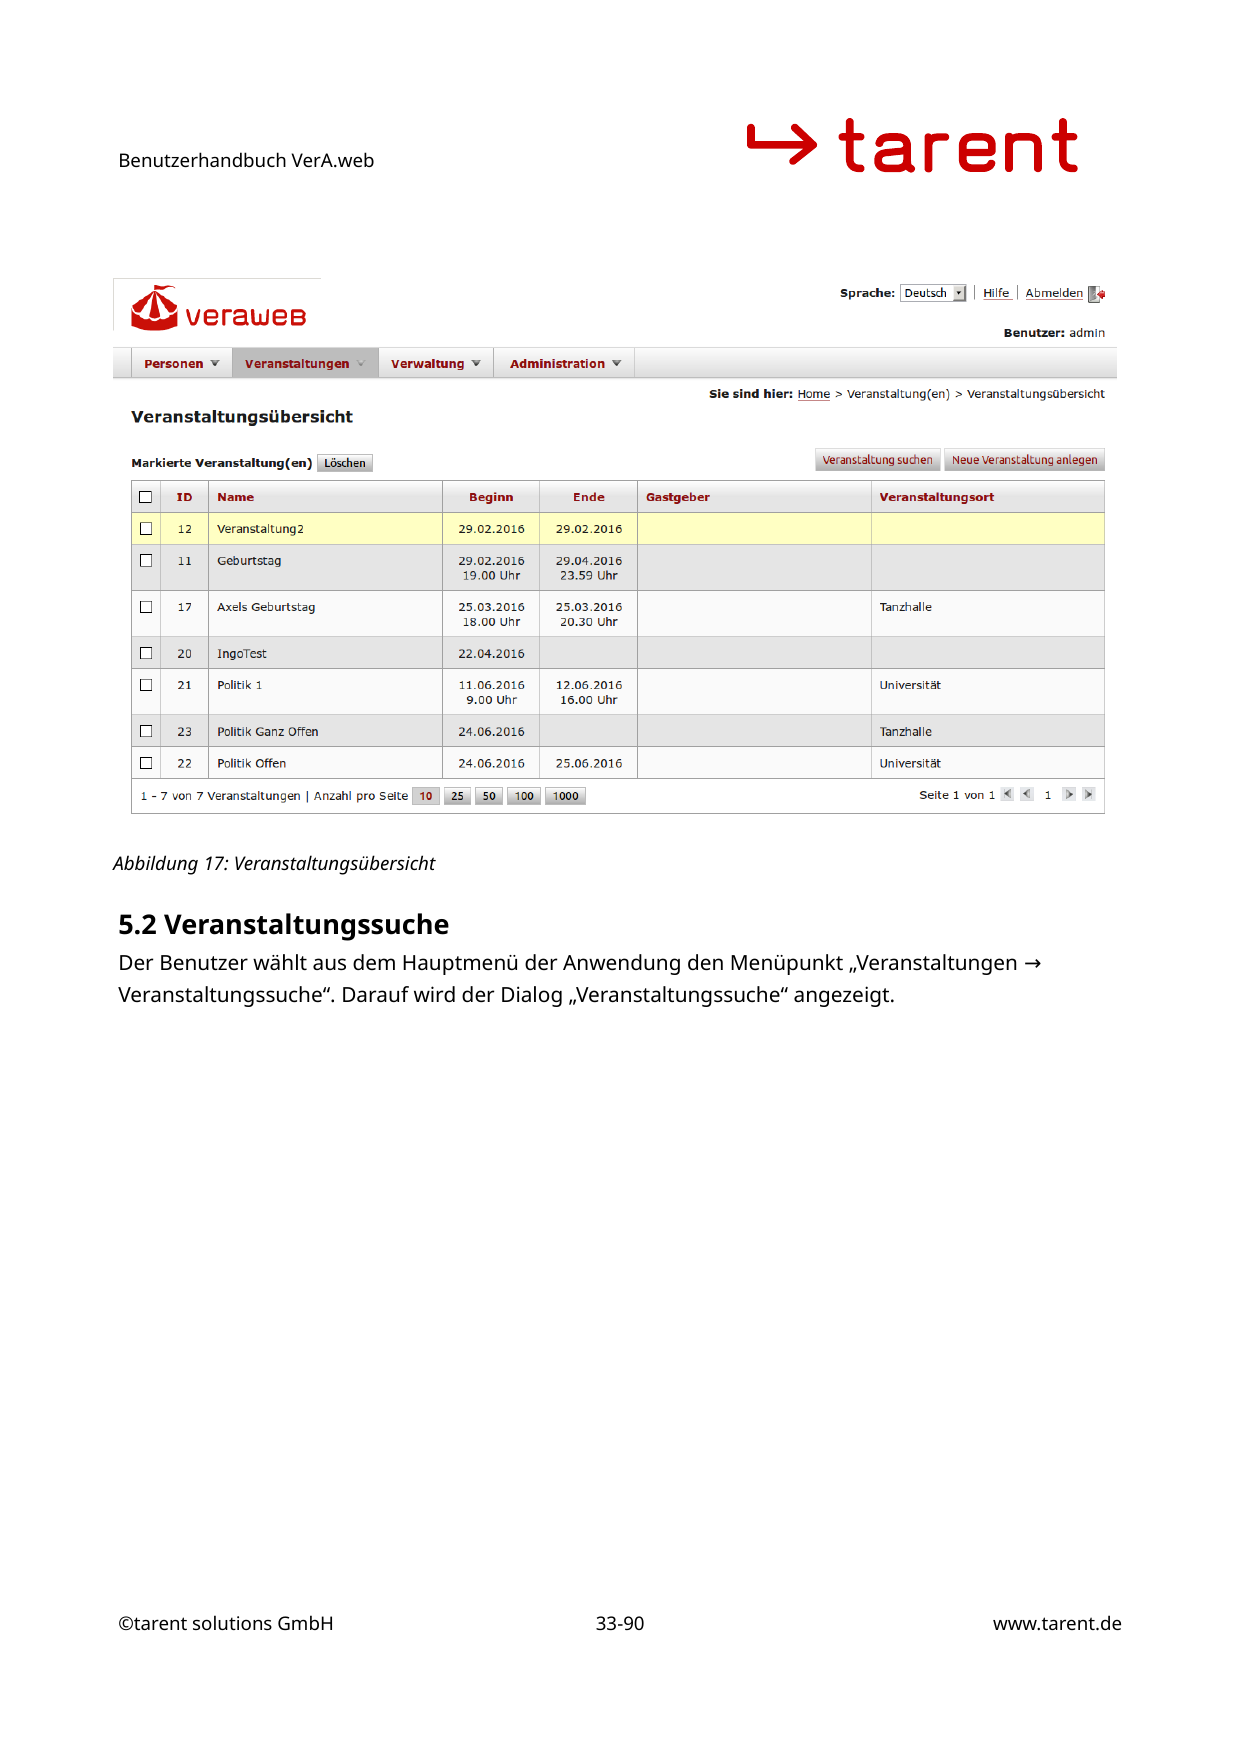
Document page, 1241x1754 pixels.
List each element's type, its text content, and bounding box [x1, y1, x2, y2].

subtitle Veranstaltungssuche [113, 232, 1122, 942]
text Abbildung 17: Veranstaltungsübersicht [113, 824, 1117, 876]
text Der Benutzer wählt aus dem Hauptmenü der Anwendung den Menüpunkt „Veranstaltungen → Veranstaltungssuche“. Darauf wird der Dialog „Veranstaltungssuche“ angezeigt. [118, 948, 1122, 1009]
picture [113, 278, 1117, 824]
